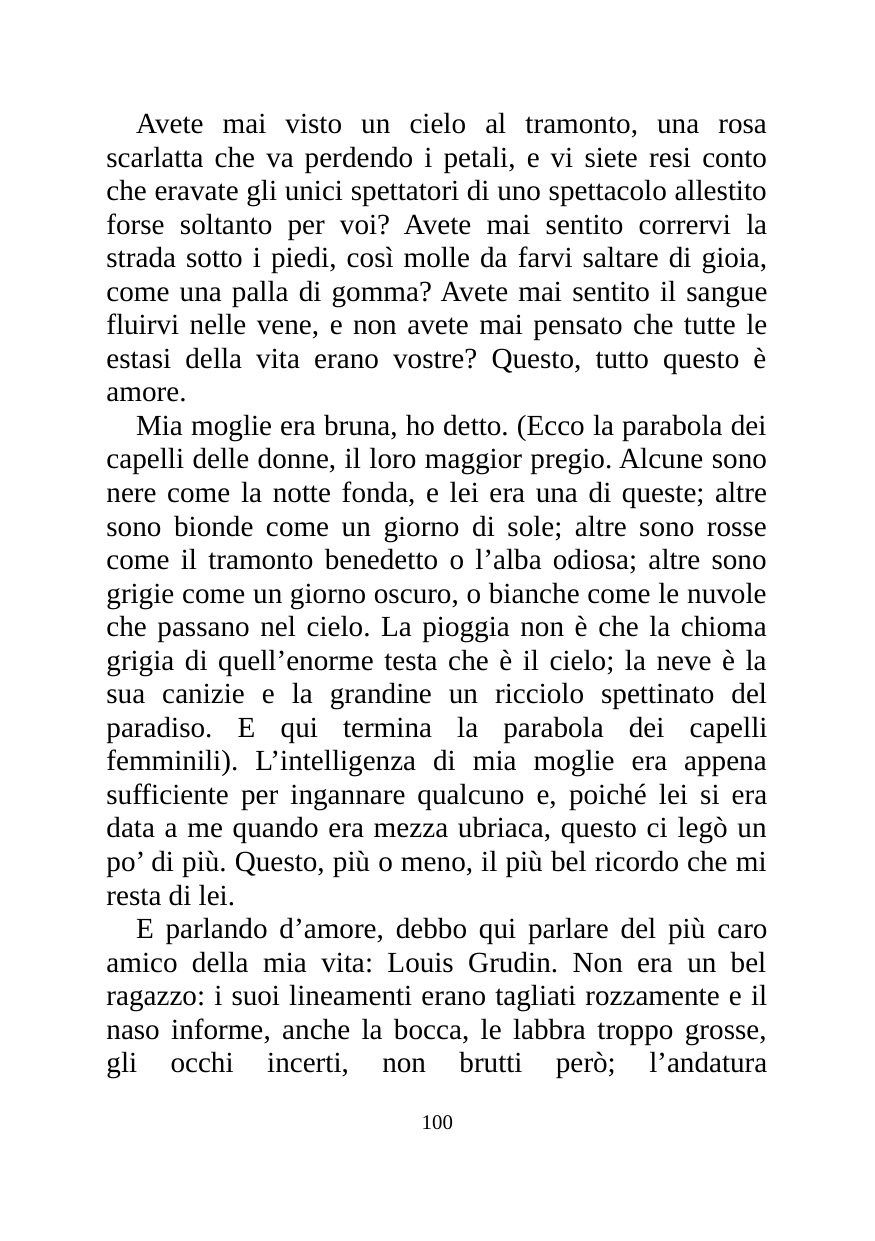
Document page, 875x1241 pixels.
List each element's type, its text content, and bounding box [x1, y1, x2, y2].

text Mia moglie era bruna, ho detto. (Ecco la parabola dei capelli delle donne, il loro maggior pregio. Alcune sono nere come la notte fonda, e lei era una di queste; altre sono bionde come un giorno di sole; altre sono rosse come il tramonto benedetto o l’alba odiosa; altre sono grigie come un giorno oscuro, o bianche come le nuvole che passano nel cielo. La pioggia non è che la chioma grigia di quell’enorme testa che è il cielo; la neve è la sua canizie e la grandine un ricciolo spettinato del paradiso. E qui termina la parabola dei capelli femminili). L’intelligenza di mia moglie era appena sufficiente per ingannare qualcuno e, poiché lei si era data a me quando era mezza ubriaca, questo ci legò un po’ di più. Questo, più o meno, il più bel ricordo che mi resta di lei. [106, 408, 768, 911]
text Avete mai visto un cielo al tramonto, una rosa scarlatta che va perdendo i petali, e vi siete resi conto che eravate gli unici spettatori di uno spettacolo allestito forse soltanto per voi? Avete mai sentito corrervi la strada sotto i piedi, così molle da farvi saltare di gioia, come una palla di gomma? Avete mai sentito il sangue fluirvi nelle vene, e non avete mai pensato che tutte le estasi della vita erano vostre? Questo, tutto questo è amore. [106, 106, 768, 408]
text E parlando d’amore, debbo qui parlare del più caro amico della mia vita: Louis Grudin. Non era un bel ragazzo: i suoi lineamenti erano tagliati rozzamente e il naso informe, anche la bocca, le labbra troppo grosse, gli occhi incerti, non brutti però; l’andatura [106, 911, 768, 1079]
